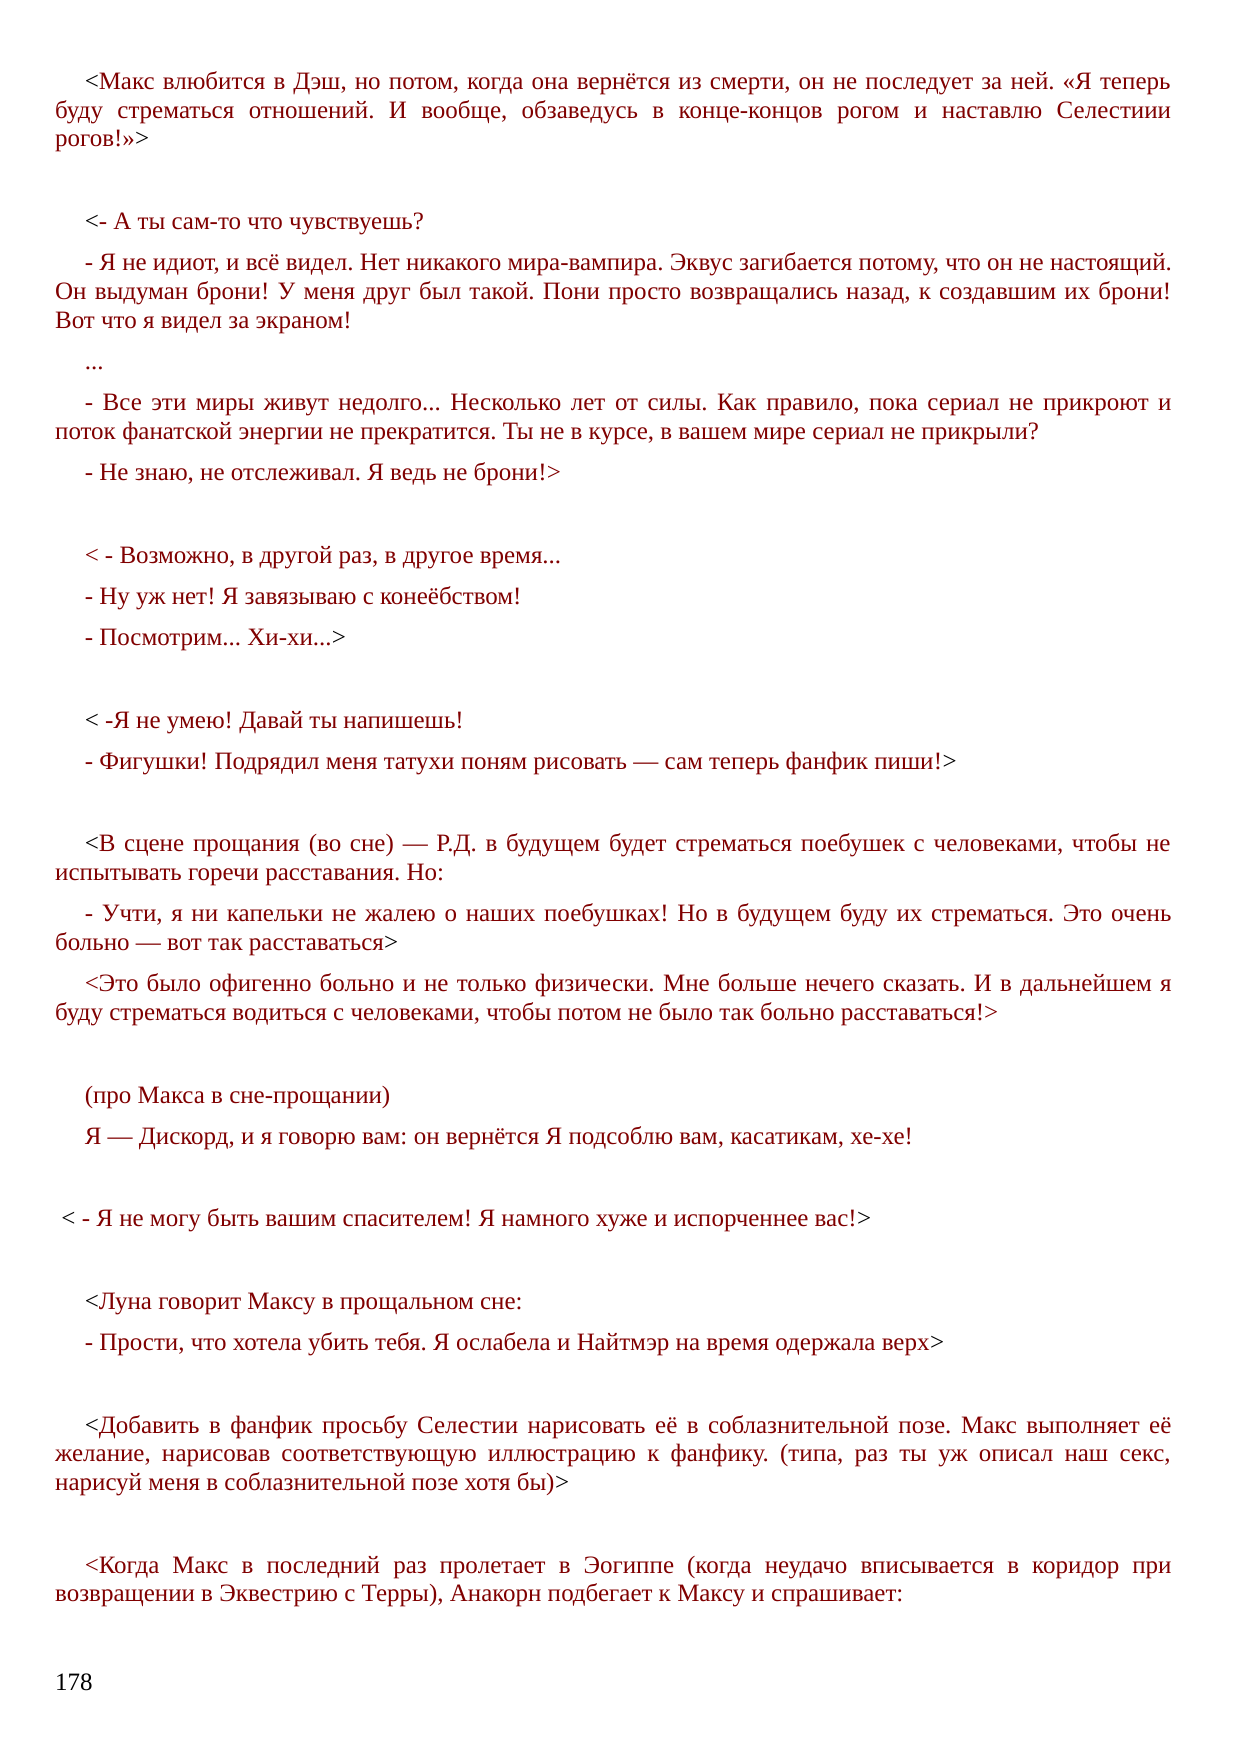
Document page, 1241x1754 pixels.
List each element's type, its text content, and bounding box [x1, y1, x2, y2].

text - Прости, что хотела убить тебя. Я ослабела и Найтмэр на время одержала верх> [55, 1327, 1173, 1356]
text <Когда Макс в последний раз пролетает в Эогиппе (когда неудачо вписывается в коридор при возвращении в Эквестрию с Терры), Анакорн подбегает к Максу и спрашивает: [55, 1550, 1173, 1607]
text <Луна говорит Максу в прощальном сне: [55, 1286, 1173, 1315]
text < -Я не умею! Давай ты напишешь! [55, 705, 1173, 733]
text <В сцене прощания (во сне) — Р.Д. в будущем будет стрематься поебушек с человеками, чтобы не испытывать горечи расставания. Но: [55, 828, 1173, 886]
text - Ну уж нет! Я завязываю с конеёбством! [55, 581, 1173, 610]
text - Учти, я ни капельки не жалею о наших поебушках! Но в будущем буду их стрематься. Это очень больно — вот так расставаться> [55, 898, 1173, 956]
text - Фигушки! Подрядил меня татухи поням рисовать — сам теперь фанфик пиши!> [55, 746, 1173, 775]
text < - Я не могу быть вашим спасителем! Я намного хуже и испорченнее вас!> [55, 1203, 1173, 1232]
text <Добавить в фанфик просьбу Селестии нарисовать её в соблазнительной позе. Макс выполняет её желание, нарисовав соответствующую иллюстрацию к фанфику. (типа, раз ты уж описал наш секс, нарисуй меня в соблазнительной позе хотя бы)> [55, 1410, 1173, 1496]
text < - Возможно, в другой раз, в другое время... [55, 540, 1173, 568]
text ... [55, 346, 1173, 375]
text <Макс влюбится в Дэш, но потом, когда она вернётся из смерти, он не последует за ней. «Я теперь буду стрематься отношений. И вообще, обзаведусь в конце-концов рогом и наставлю Селестиии рогов!»> [55, 66, 1173, 152]
text - Я не идиот, и всё видел. Нет никакого мира-вампира. Эквус загибается потому, что он не настоящий. Он выдуман брони! У меня друг был такой. Пони просто возвращались назад, к создавшим их брони! Вот что я видел за экраном! [55, 247, 1173, 333]
text - Не знаю, не отслеживал. Я ведь не брони!> [55, 457, 1173, 486]
text (про Макса в сне-прощании) [55, 1080, 1173, 1108]
text <Это было офигенно больно и не только физически. Мне больше нечего сказать. И в дальнейшем я буду стрематься водиться с человеками, чтобы потом не было так больно расставаться!> [55, 968, 1173, 1026]
text - Все эти миры живут недолго... Несколько лет от силы. Как правило, пока сериал не прикроют и поток фанатской энергии не прекратится. Ты не в курсе, в вашем мире сериал не прикрыли? [55, 387, 1173, 445]
text - Посмотрим... Хи-хи...> [55, 622, 1173, 651]
text Я — Дискорд, и я говорю вам: он вернётся Я подсоблю вам, касатикам, хе-хе! [55, 1121, 1173, 1150]
text <- А ты сам-то что чувствуешь? [55, 206, 1173, 235]
